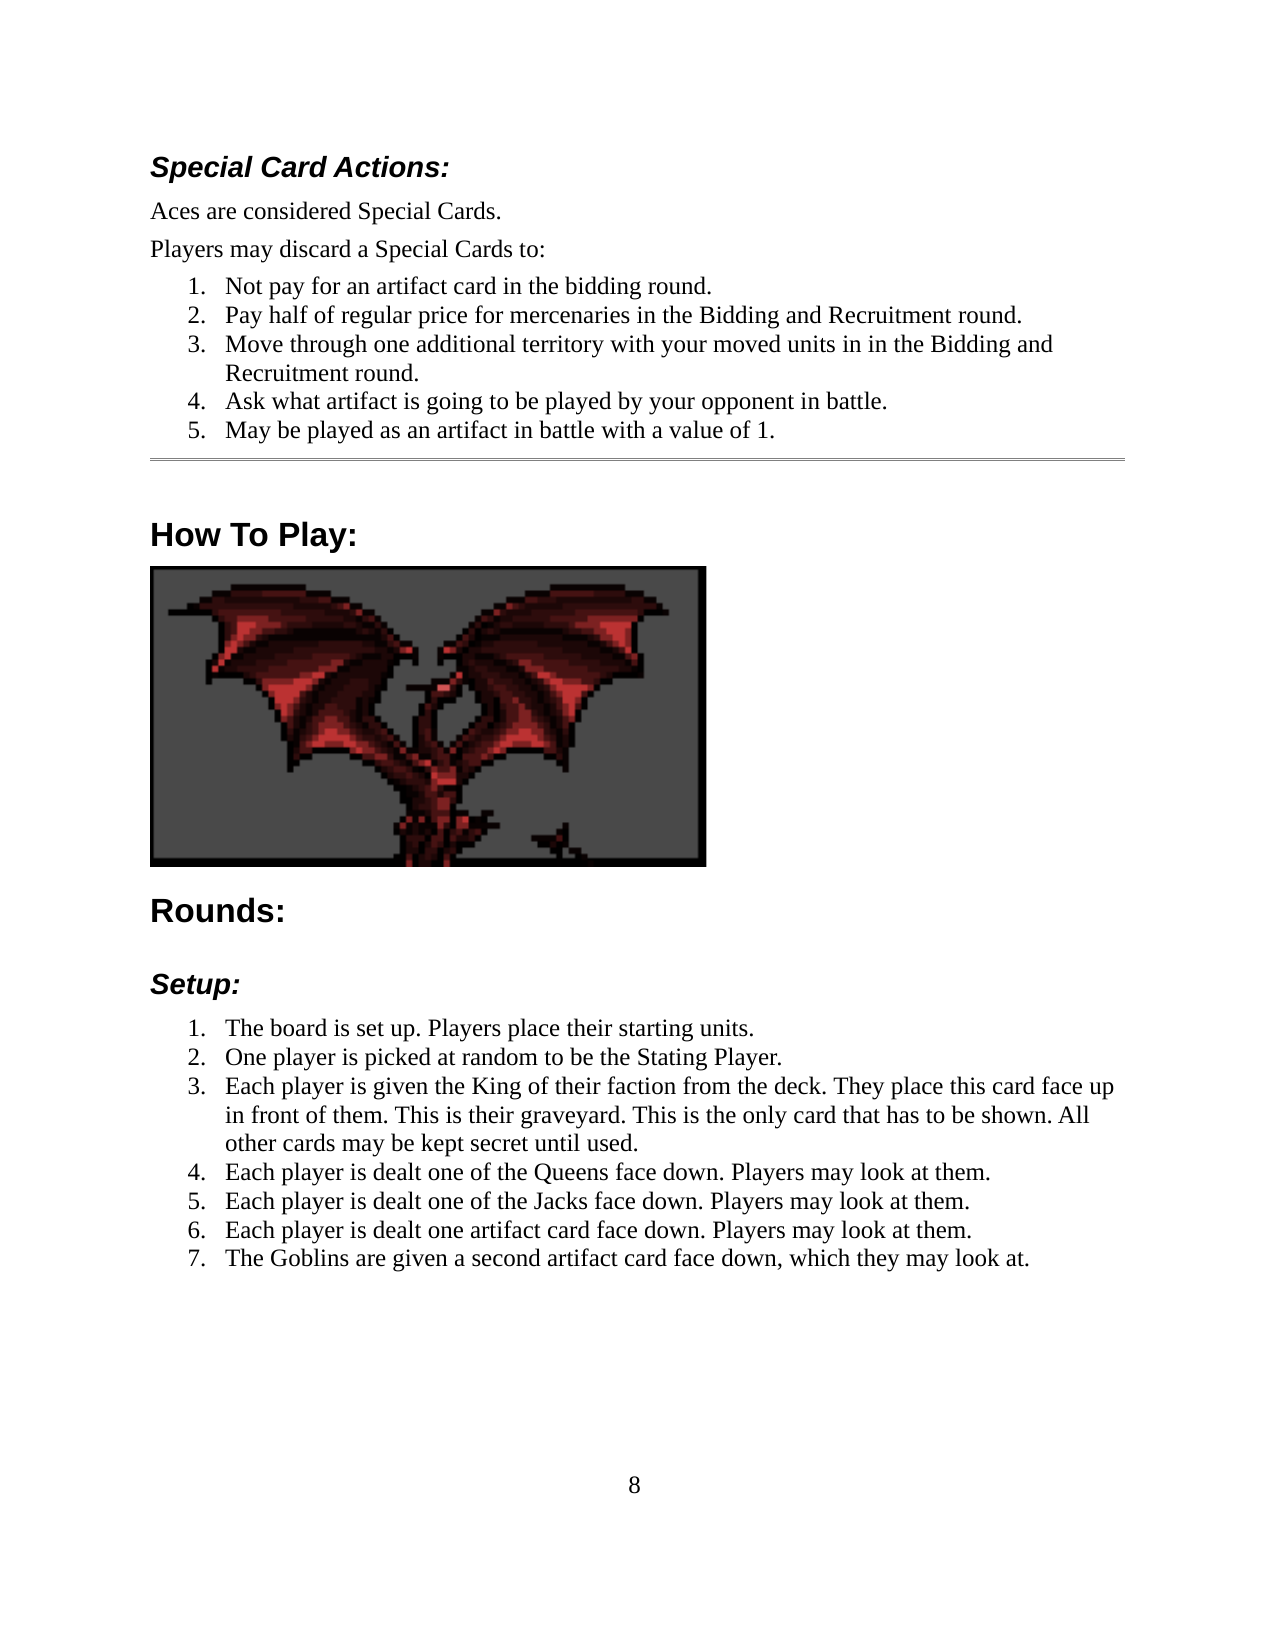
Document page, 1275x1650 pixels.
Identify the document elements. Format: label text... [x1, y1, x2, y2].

list Move through one additional territory with your moved units in in the Bidding and Recruitment round. [187, 329, 1125, 386]
subtitle How To Play: [150, 515, 1125, 554]
list Each player is dealt one of the Jacks face down. Players may look at them. [187, 1186, 1125, 1215]
list Ask what artifact is going to be played by your opponent in battle. [187, 386, 1125, 415]
list Each player is dealt one of the Queens face down. Players may look at them. [187, 1157, 1125, 1186]
subtitle Setup: [150, 967, 1125, 1001]
list Not pay for an artifact card in the bidding round. [187, 271, 1125, 300]
subtitle Rounds: [150, 891, 1125, 930]
subtitle Special Card Actions: [150, 150, 1125, 183]
text Players may discard a Special Cards to: [150, 234, 1125, 262]
list May be played as an artifact in battle with a value of 1. [187, 415, 1125, 444]
list Pay half of regular price for mercenaries in the Bidding and Recruitment round. [187, 300, 1125, 329]
text Aces are considered Special Cards. [150, 196, 1125, 225]
list One player is picked at random to be the Stating Player. [187, 1042, 1125, 1071]
list Each player is given the King of their faction from the deck. They place this card face up in front of them. This is their graveyard. This is the only card that has to be shown. All other cards may be kept secret until used. [187, 1071, 1125, 1157]
list Each player is dealt one artifact card face down. Players may look at them. [187, 1215, 1125, 1243]
list The board is set up. Players place their starting units. [187, 1013, 1125, 1042]
picture [150, 566, 707, 867]
list The Goblins are given a second artifact card face down, which they may look at. [187, 1243, 1125, 1272]
